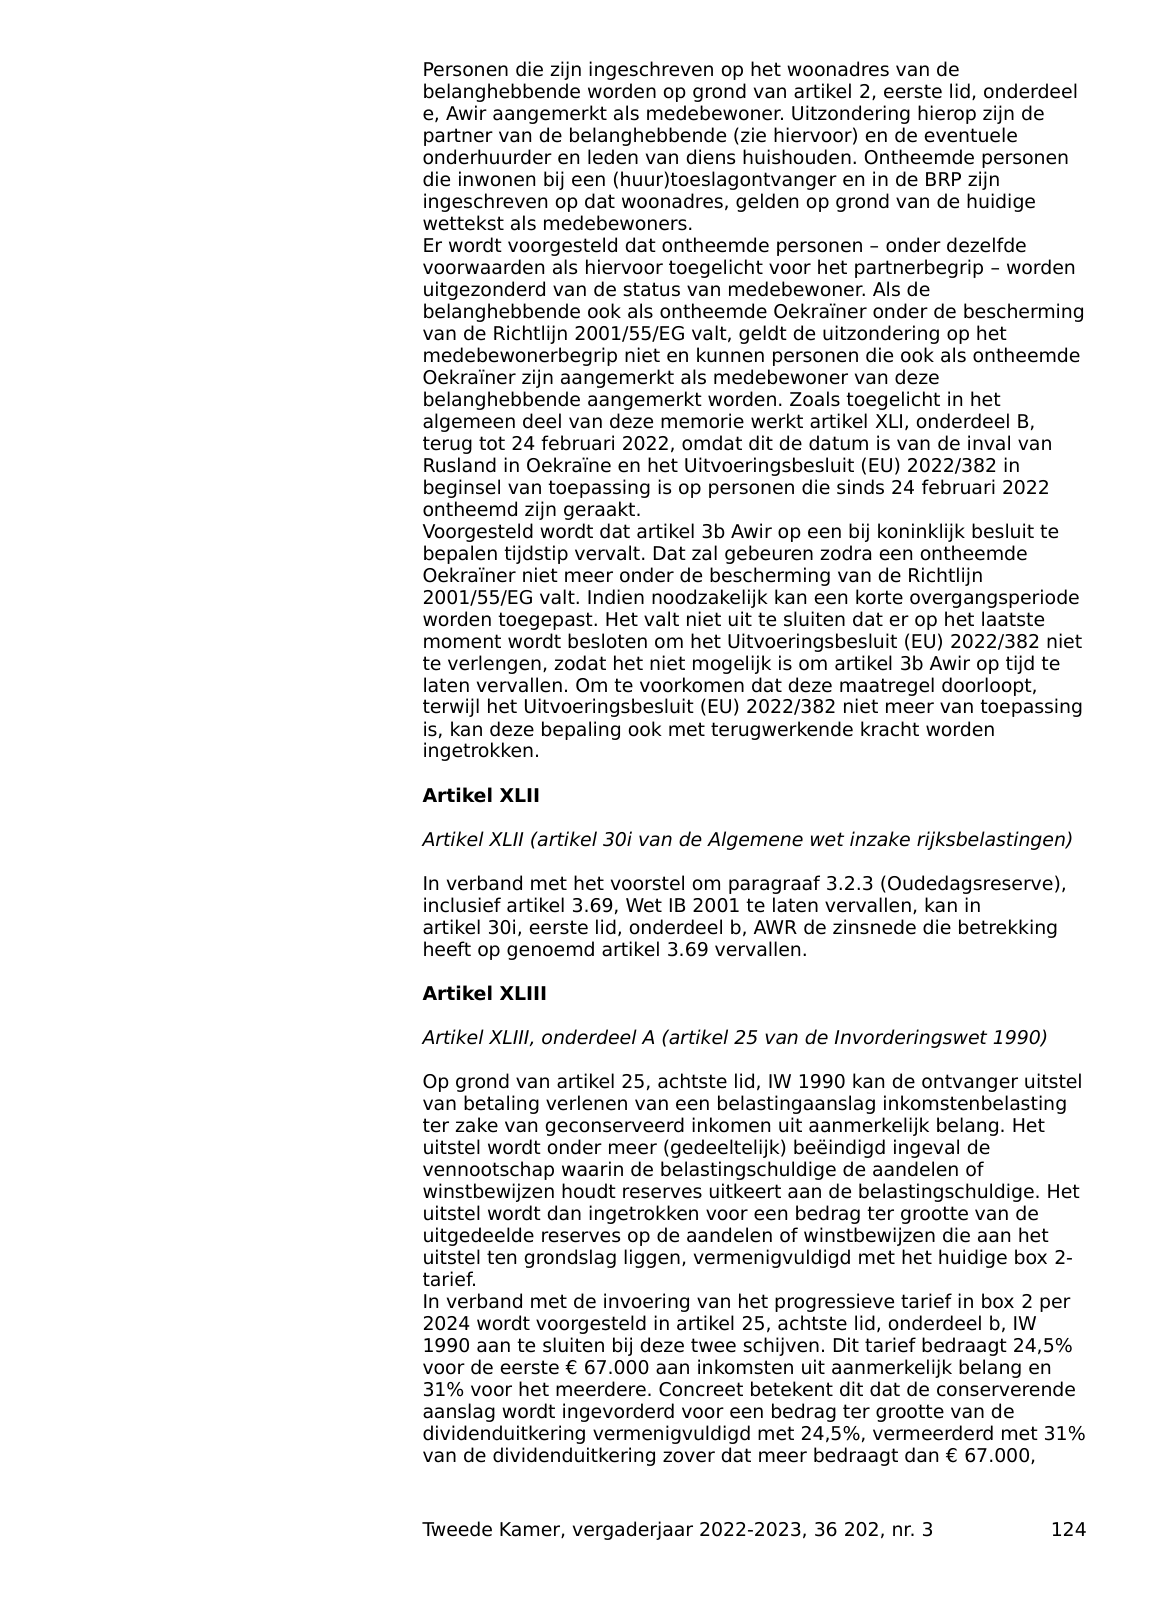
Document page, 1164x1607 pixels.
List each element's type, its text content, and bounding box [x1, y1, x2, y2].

text Personen die zijn ingeschreven op het woonadres van de belanghebbende worden op grond van artikel 2, eerste lid, onderdeel e, Awir aangemerkt als medebewoner. Uitzondering hierop zijn de partner van de belanghebbende (zie hiervoor) en de eventuele onderhuurder en leden van diens huishouden. Ontheemde personen die inwonen bij een (huur)toeslagontvanger en in de BRP zijn ingeschreven op dat woonadres, gelden op grond van de huidige wettekst als medebewoners. [422, 59, 1087, 235]
text Op grond van artikel 25, achtste lid, IW 1990 kan de ontvanger uitstel van betaling verlenen van een belastingaanslag inkomstenbelasting ter zake van geconserveerd inkomen uit aanmerkelijk belang. Het uitstel wordt onder meer (gedeeltelijk) beëindigd ingeval de vennootschap waarin de belastingschuldige de aandelen of winstbewijzen houdt reserves uitkeert aan de belastingschuldige. Het uitstel wordt dan ingetrokken voor een bedrag ter grootte van de uitgedeelde reserves op de aandelen of winstbewijzen die aan het uitstel ten grondslag liggen, vermenigvuldigd met het huidige box 2-tarief. [422, 1071, 1087, 1291]
text Er wordt voorgesteld dat ontheemde personen – onder dezelfde voorwaarden als hiervoor toegelicht voor het partnerbegrip – worden uitgezonderd van de status van medebewoner. Als de belanghebbende ook als ontheemde Oekraïner onder de bescherming van de Richtlijn 2001/55/EG valt, geldt de uitzondering op het medebewonerbegrip niet en kunnen personen die ook als ontheemde Oekraïner zijn aangemerkt als medebewoner van deze belanghebbende aangemerkt worden. Zoals toegelicht in het algemeen deel van deze memorie werkt artikel XLI, onderdeel B, terug tot 24 februari 2022, omdat dit de datum is van de inval van Rusland in Oekraïne en het Uitvoeringsbesluit (EU) 2022/382 in beginsel van toepassing is op personen die sinds 24 februari 2022 ontheemd zijn geraakt. [422, 235, 1087, 521]
text In verband met het voorstel om paragraaf 3.2.3 (Oudedagsreserve), inclusief artikel 3.69, Wet IB 2001 te laten vervallen, kan in artikel 30i, eerste lid, onderdeel b, AWR de zinsnede die betrekking heeft op genoemd artikel 3.69 vervallen. [422, 873, 1087, 961]
text Voorgesteld wordt dat artikel 3b Awir op een bij koninklijk besluit te bepalen tijdstip vervalt. Dat zal gebeuren zodra een ontheemde Oekraïner niet meer onder de bescherming van de Richtlijn 2001/55/EG valt. Indien noodzakelijk kan een korte overgangsperiode worden toegepast. Het valt niet uit te sluiten dat er op het laatste moment wordt besloten om het Uitvoeringsbesluit (EU) 2022/382 niet te verlengen, zodat het niet mogelijk is om artikel 3b Awir op tijd te laten vervallen. Om te voorkomen dat deze maatregel doorloopt, terwijl het Uitvoeringsbesluit (EU) 2022/382 niet meer van toepassing is, kan deze bepaling ook met terugwerkende kracht worden ingetrokken. [422, 521, 1087, 762]
subtitle Artikel XLIII [422, 983, 1087, 1005]
text In verband met de invoering van het progressieve tarief in box 2 per 2024 wordt voorgesteld in artikel 25, achtste lid, onderdeel b, IW 1990 aan te sluiten bij deze twee schijven. Dit tarief bedraagt 24,5% voor de eerste € 67.000 aan inkomsten uit aanmerkelijk belang en 31% voor het meerdere. Concreet betekent dit dat de conserverende aanslag wordt ingevorderd voor een bedrag ter grootte van de dividenduitkering vermenigvuldigd met 24,5%, vermeerderd met 31% van de dividenduitkering zover dat meer bedraagt dan € 67.000, [422, 1291, 1087, 1467]
subtitle Artikel XLII [422, 784, 1087, 807]
subtitle Artikel XLIII, onderdeel A (artikel 25 van de Invorderingswet 1990) [422, 1027, 1087, 1049]
subtitle Artikel XLII (artikel 30i van de Algemene wet inzake rijksbelastingen) [422, 829, 1087, 851]
